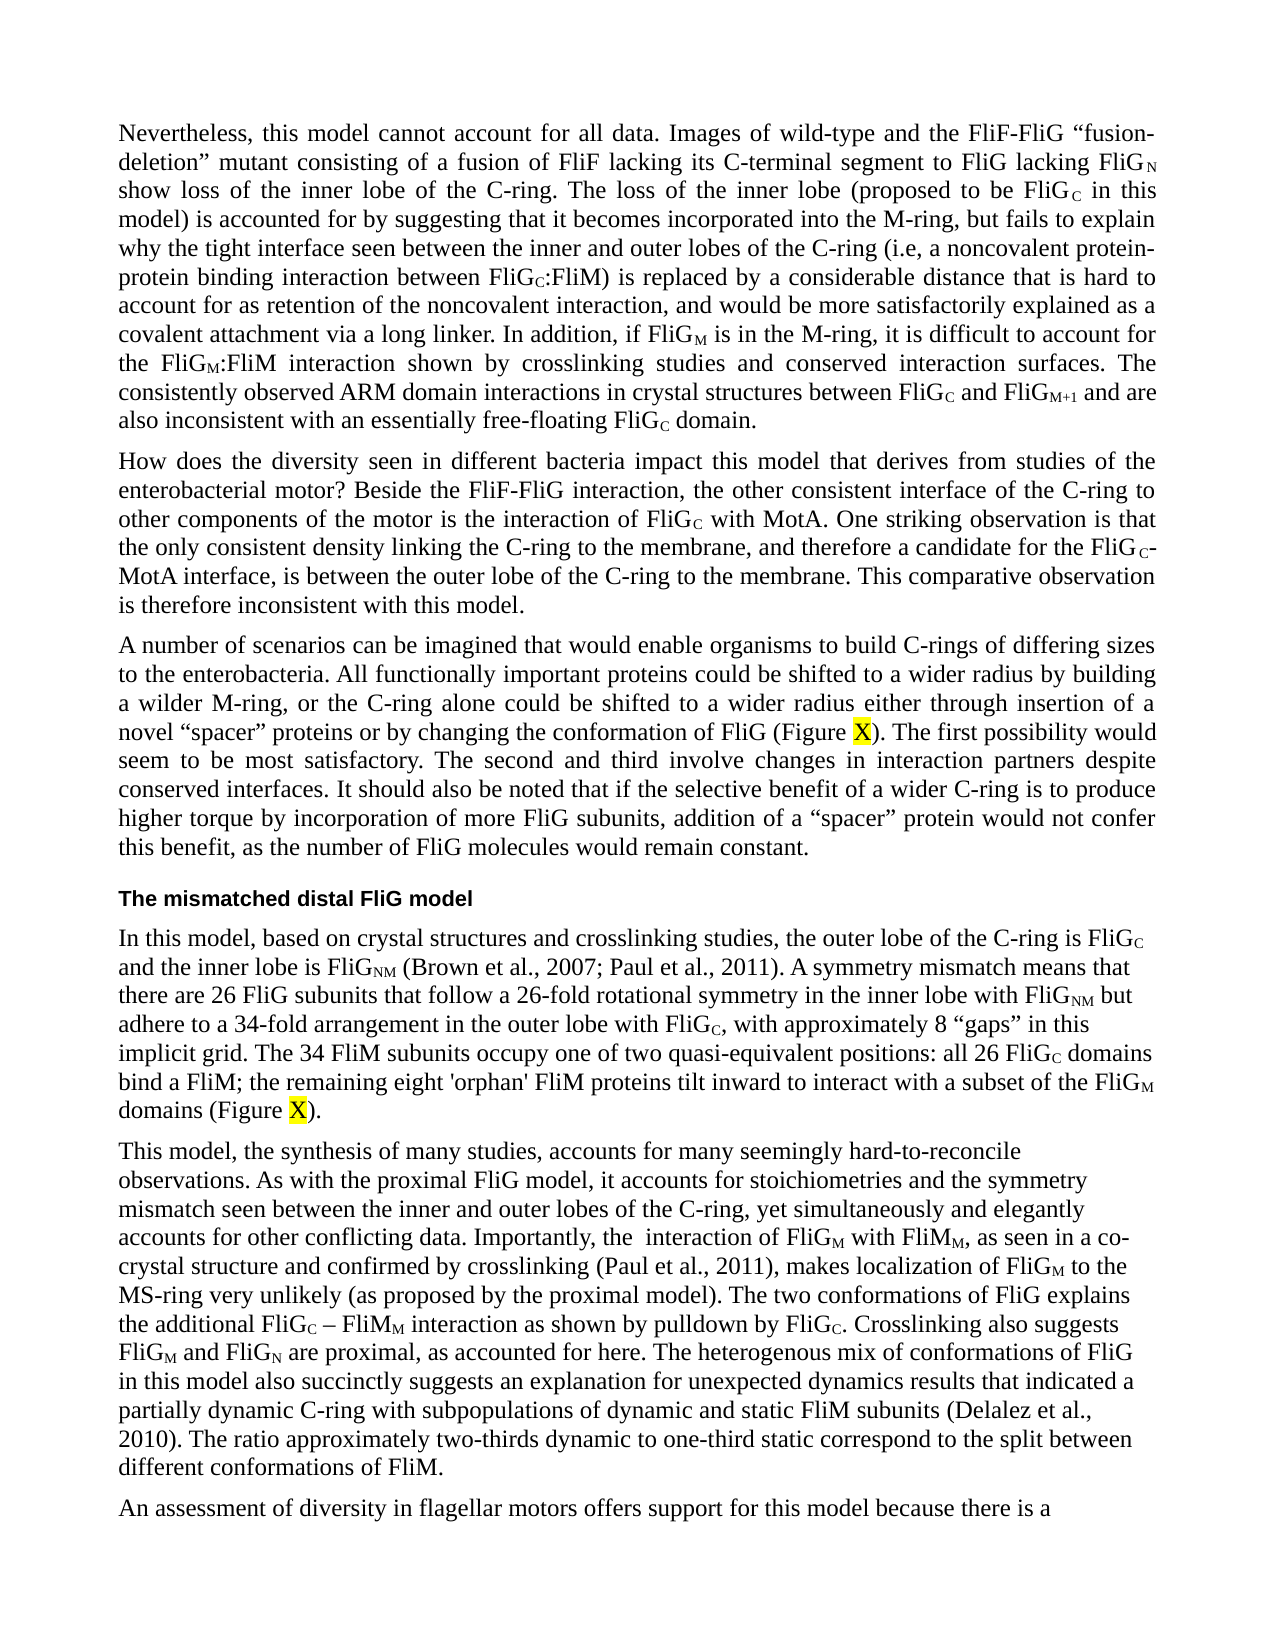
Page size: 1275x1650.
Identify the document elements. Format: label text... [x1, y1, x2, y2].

text An assessment of diversity in flagellar motors offers support for this model because there is a [118, 1493, 1157, 1522]
subtitle The mismatched distal FliG model [118, 885, 1157, 911]
text Nevertheless, this model cannot account for all data. Images of wild-type and the FliF-FliG “fusion-deletion” mutant consisting of a fusion of FliF lacking its C-terminal segment to FliG lacking FliGN show loss of the inner lobe of the C-ring. The loss of the inner lobe (proposed to be FliGC in this model) is accounted for by suggesting that it becomes incorporated into the M-ring, but fails to explain why the tight interface seen between the inner and outer lobes of the C-ring (i.e, a noncovalent protein-protein binding interaction between FliGC:FliM) is replaced by a considerable distance that is hard to account for as retention of the noncovalent interaction, and would be more satisfactorily explained as a covalent attachment via a long linker. In addition, if FliGM is in the M-ring, it is difficult to account for the FliGM:FliM interaction shown by crosslinking studies and conserved interaction surfaces. The consistently observed ARM domain interactions in crystal structures between FliGC and FliGM+1 and are also inconsistent with an essentially free-floating FliGC domain. [118, 118, 1157, 434]
text This model, the synthesis of many studies, accounts for many seemingly hard-to-reconcile observations. As with the proximal FliG model, it accounts for stoichiometries and the symmetry mismatch seen between the inner and outer lobes of the C-ring, yet simultaneously and elegantly accounts for other conflicting data. Importantly, the interaction of FliGM with FliMM, as seen in a co-crystal structure and confirmed by crosslinking (Paul et al., 2011), makes localization of FliGM to the MS-ring very unlikely (as proposed by the proximal model). The two conformations of FliG explains the additional FliGC – FliMM interaction as shown by pulldown by FliGC. Crosslinking also suggests FliGM and FliGN are proximal, as accounted for here. The heterogenous mix of conformations of FliG in this model also succinctly suggests an explanation for unexpected dynamics results that indicated a partially dynamic C-ring with subpopulations of dynamic and static FliM subunits (Delalez et al., 2010). The ratio approximately two-thirds dynamic to one-third static correspond to the split between different conformations of FliM. [118, 1136, 1157, 1481]
text A number of scenarios can be imagined that would enable organisms to build C-rings of differing sizes to the enterobacteria. All functionally important proteins could be shifted to a wider radius by building a wilder M-ring, or the C-ring alone could be shifted to a wider radius either through insertion of a novel “spacer” proteins or by changing the conformation of FliG (Figure X). The first possibility would seem to be most satisfactory. The second and third involve changes in interaction partners despite conserved interfaces. It should also be noted that if the selective benefit of a wider C-ring is to produce higher torque by incorporation of more FliG subunits, addition of a “spacer” protein would not confer this benefit, as the number of FliG molecules would remain constant. [118, 630, 1157, 860]
text In this model, based on crystal structures and crosslinking studies, the outer lobe of the C-ring is FliGC and the inner lobe is FliGNM (Brown et al., 2007; Paul et al., 2011). A symmetry mismatch means that there are 26 FliG subunits that follow a 26-fold rotational symmetry in the inner lobe with FliGNM but adhere to a 34-fold arrangement in the outer lobe with FliGC, with approximately 8 “gaps” in this implicit grid. The 34 FliM subunits occupy one of two quasi-equivalent positions: all 26 FliGC domains bind a FliM; the remaining eight 'orphan' FliM proteins tilt inward to interact with a subset of the FliGM domains (Figure X). [118, 923, 1157, 1124]
text How does the diversity seen in different bacteria impact this model that derives from studies of the enterobacterial motor? Beside the FliF-FliG interaction, the other consistent interface of the C-ring to other components of the motor is the interaction of FliGC with MotA. One striking observation is that the only consistent density linking the C-ring to the membrane, and therefore a candidate for the FliGC-MotA interface, is between the outer lobe of the C-ring to the membrane. This comparative observation is therefore inconsistent with this model. [118, 446, 1157, 619]
